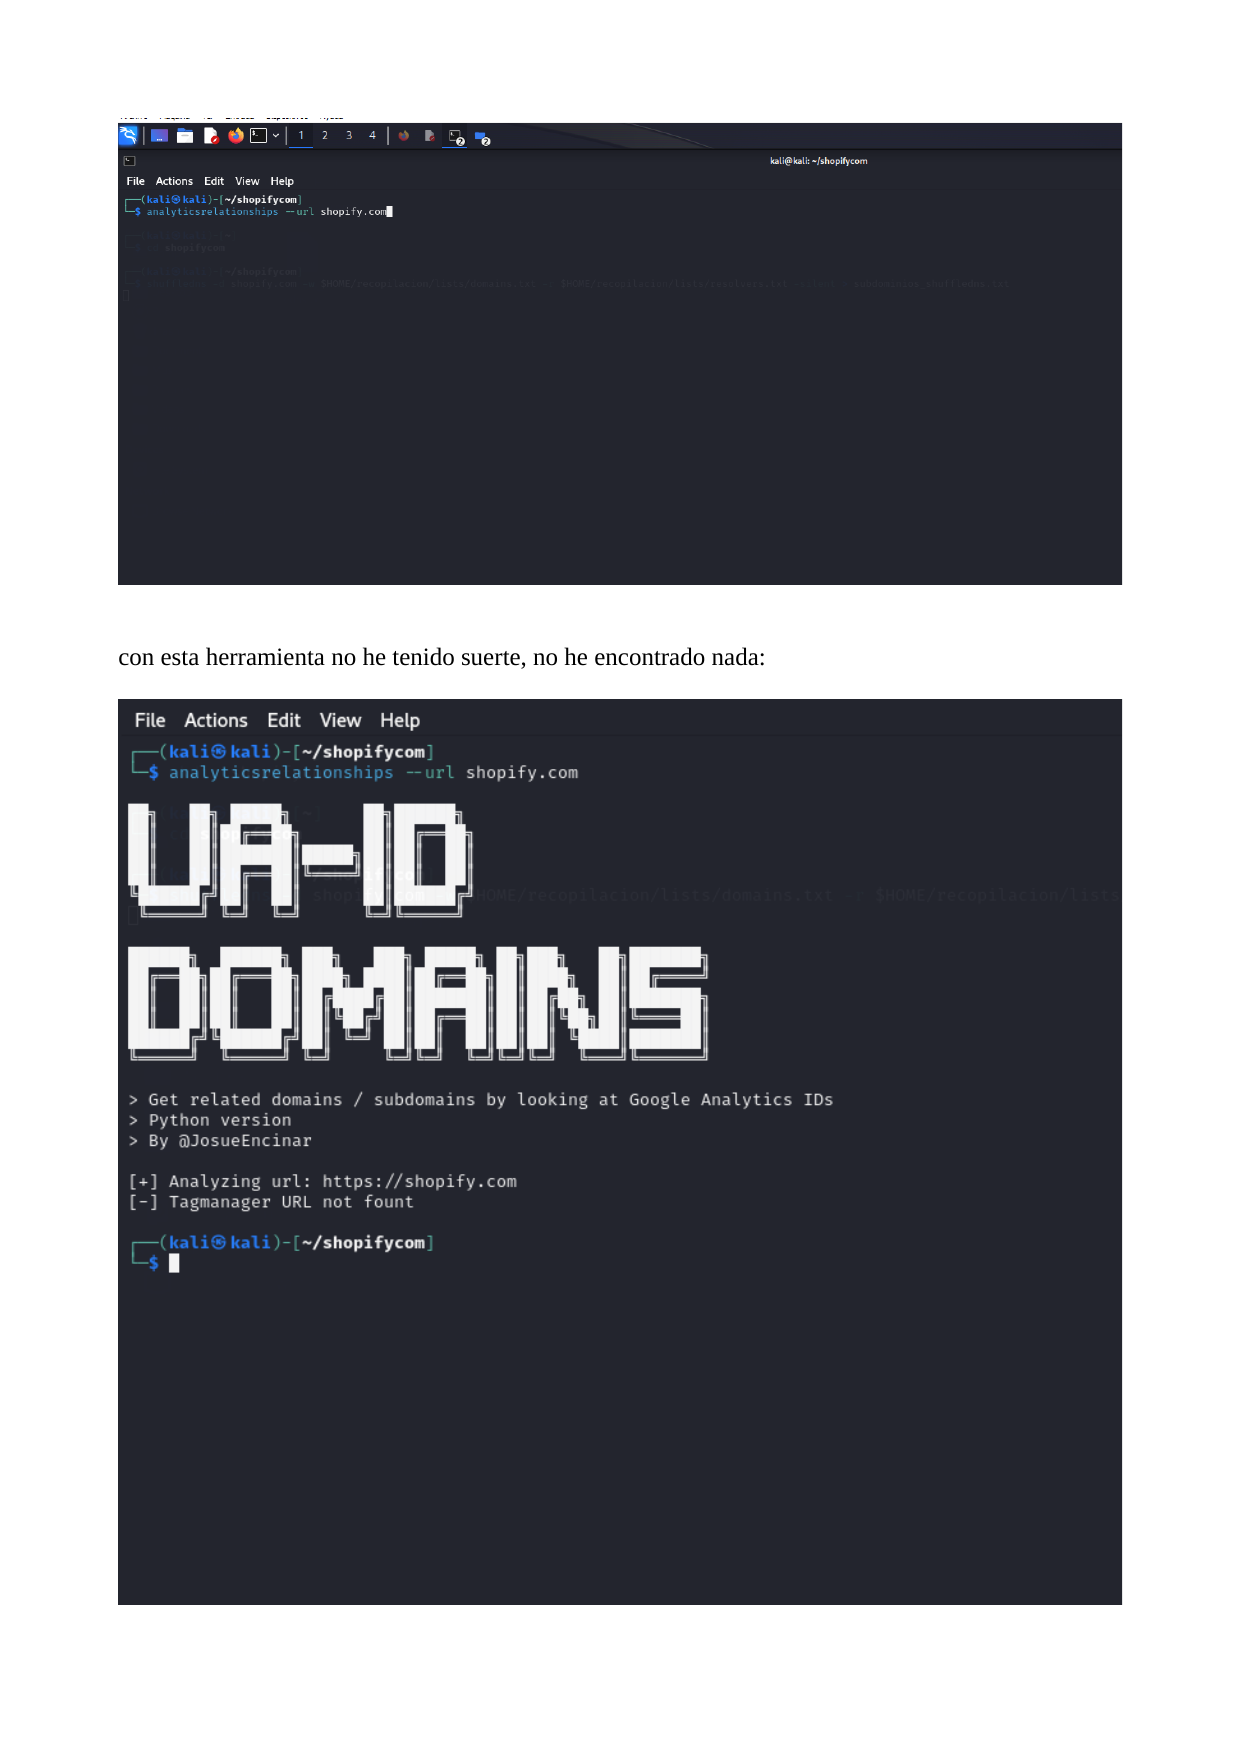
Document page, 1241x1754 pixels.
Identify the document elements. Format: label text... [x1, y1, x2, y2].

text con esta herramienta no he tenido suerte, no he encontrado nada: [118, 642, 1122, 670]
picture [118, 699, 1123, 1605]
picture [118, 118, 1123, 585]
